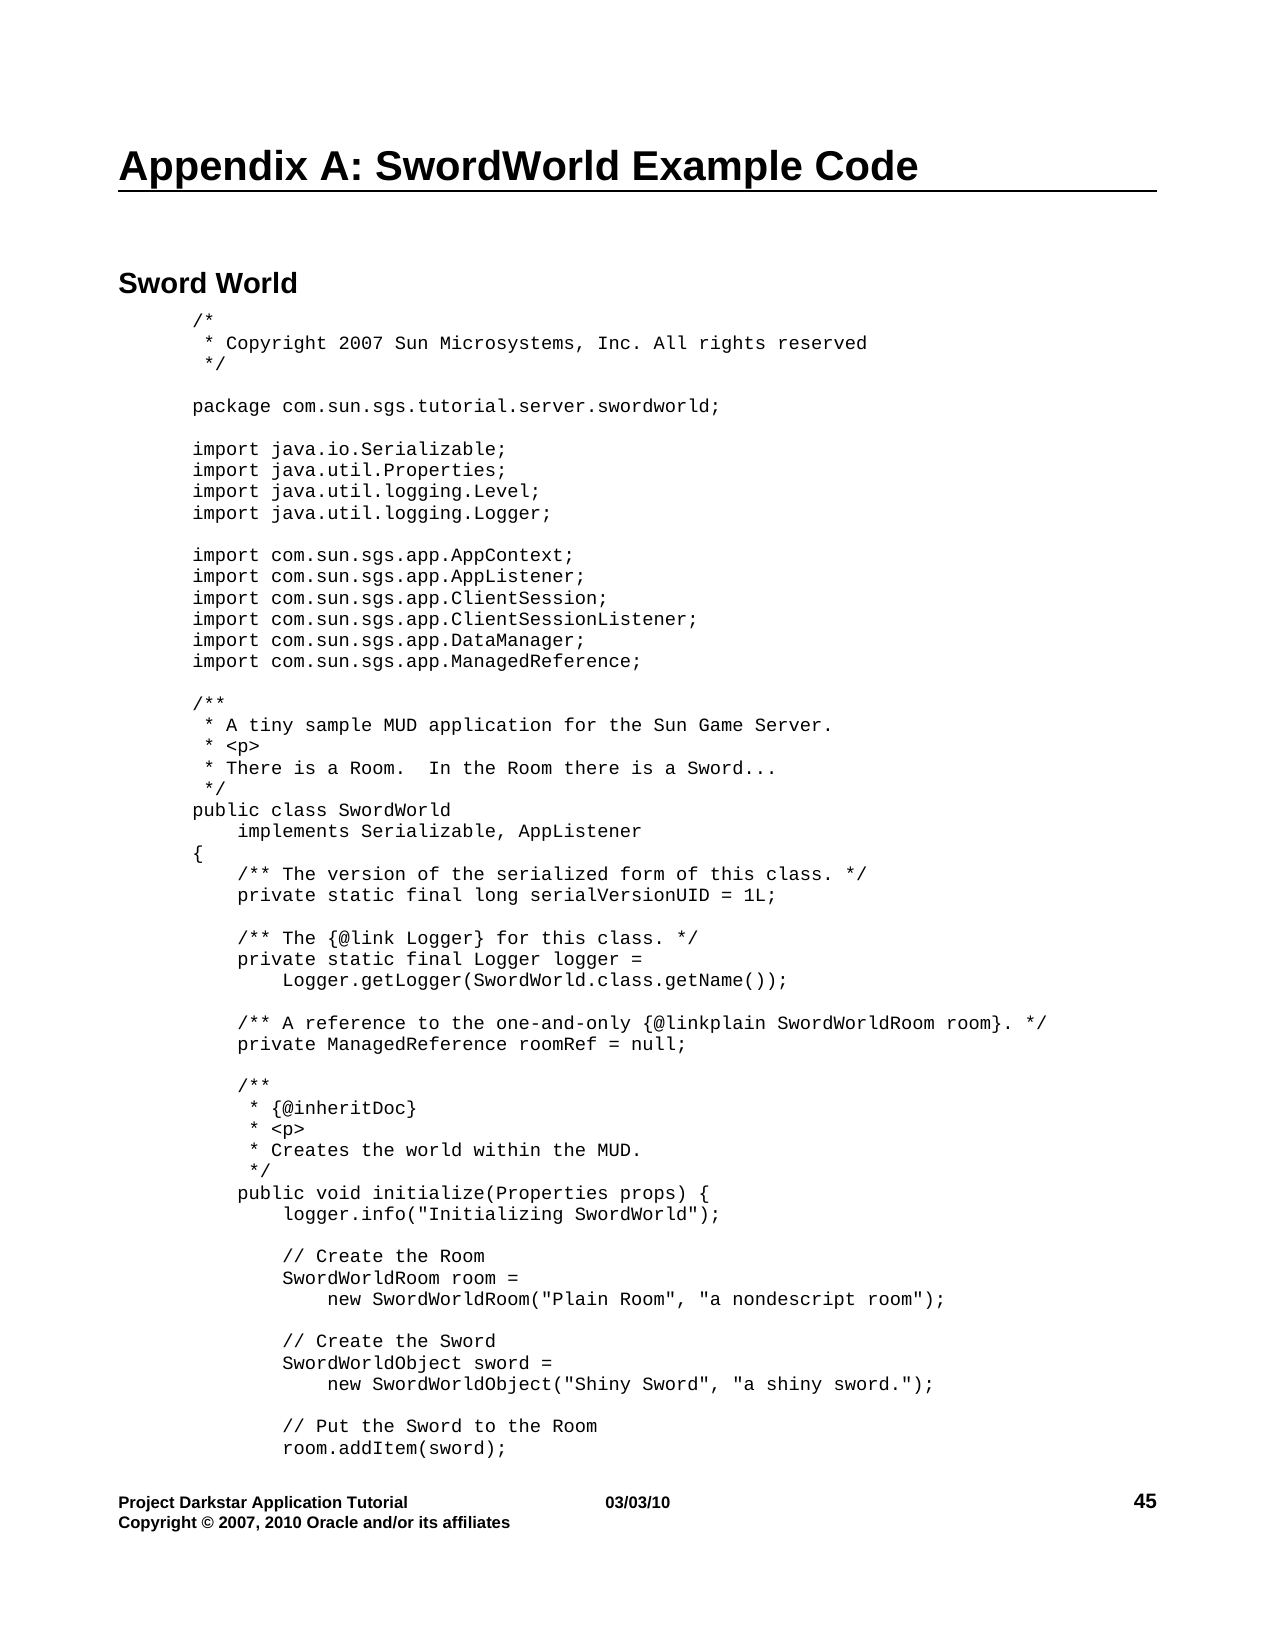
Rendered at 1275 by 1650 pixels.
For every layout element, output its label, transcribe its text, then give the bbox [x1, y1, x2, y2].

subtitle Appendix A: SwordWorld Example Code [118, 143, 1157, 190]
text /* * Copyright 2007 Sun Microsystems, Inc. All rights reserved */ package com.sun.sgs.tutorial.server.swordworld; import java.io.Serializable; import java.util.Properties; import java.util.logging.Level; import java.util.logging.Logger; import com.sun.sgs.app.AppContext; import com.sun.sgs.app.AppListener; import com.sun.sgs.app.ClientSession; import com.sun.sgs.app.ClientSessionListener; import com.sun.sgs.app.DataManager; import com.sun.sgs.app.ManagedReference; /** * A tiny sample MUD application for the Sun Game Server. * <p> * There is a Room. In the Room there is a Sword... */ public class SwordWorld implements Serializable, AppListener { /** The version of the serialized form of this class. */ private static final long serialVersionUID = 1L; /** The {@link Logger} for this class. */ private static final Logger logger = Logger.getLogger(SwordWorld.class.getName()); /** A reference to the one-and-only {@linkplain SwordWorldRoom room}. */ private ManagedReference roomRef = null; /** * {@inheritDoc} * <p> * Creates the world within the MUD. */ public void initialize(Properties props) { logger.info("Initializing SwordWorld"); // Create the Room SwordWorldRoom room = new SwordWorldRoom("Plain Room", "a nondescript room"); // Create the Sword SwordWorldObject sword = new SwordWorldObject("Shiny Sword", "a shiny sword."); // Put the Sword to the Room room.addItem(sword); [192, 312, 1098, 1460]
subtitle Sword World [118, 267, 1157, 300]
